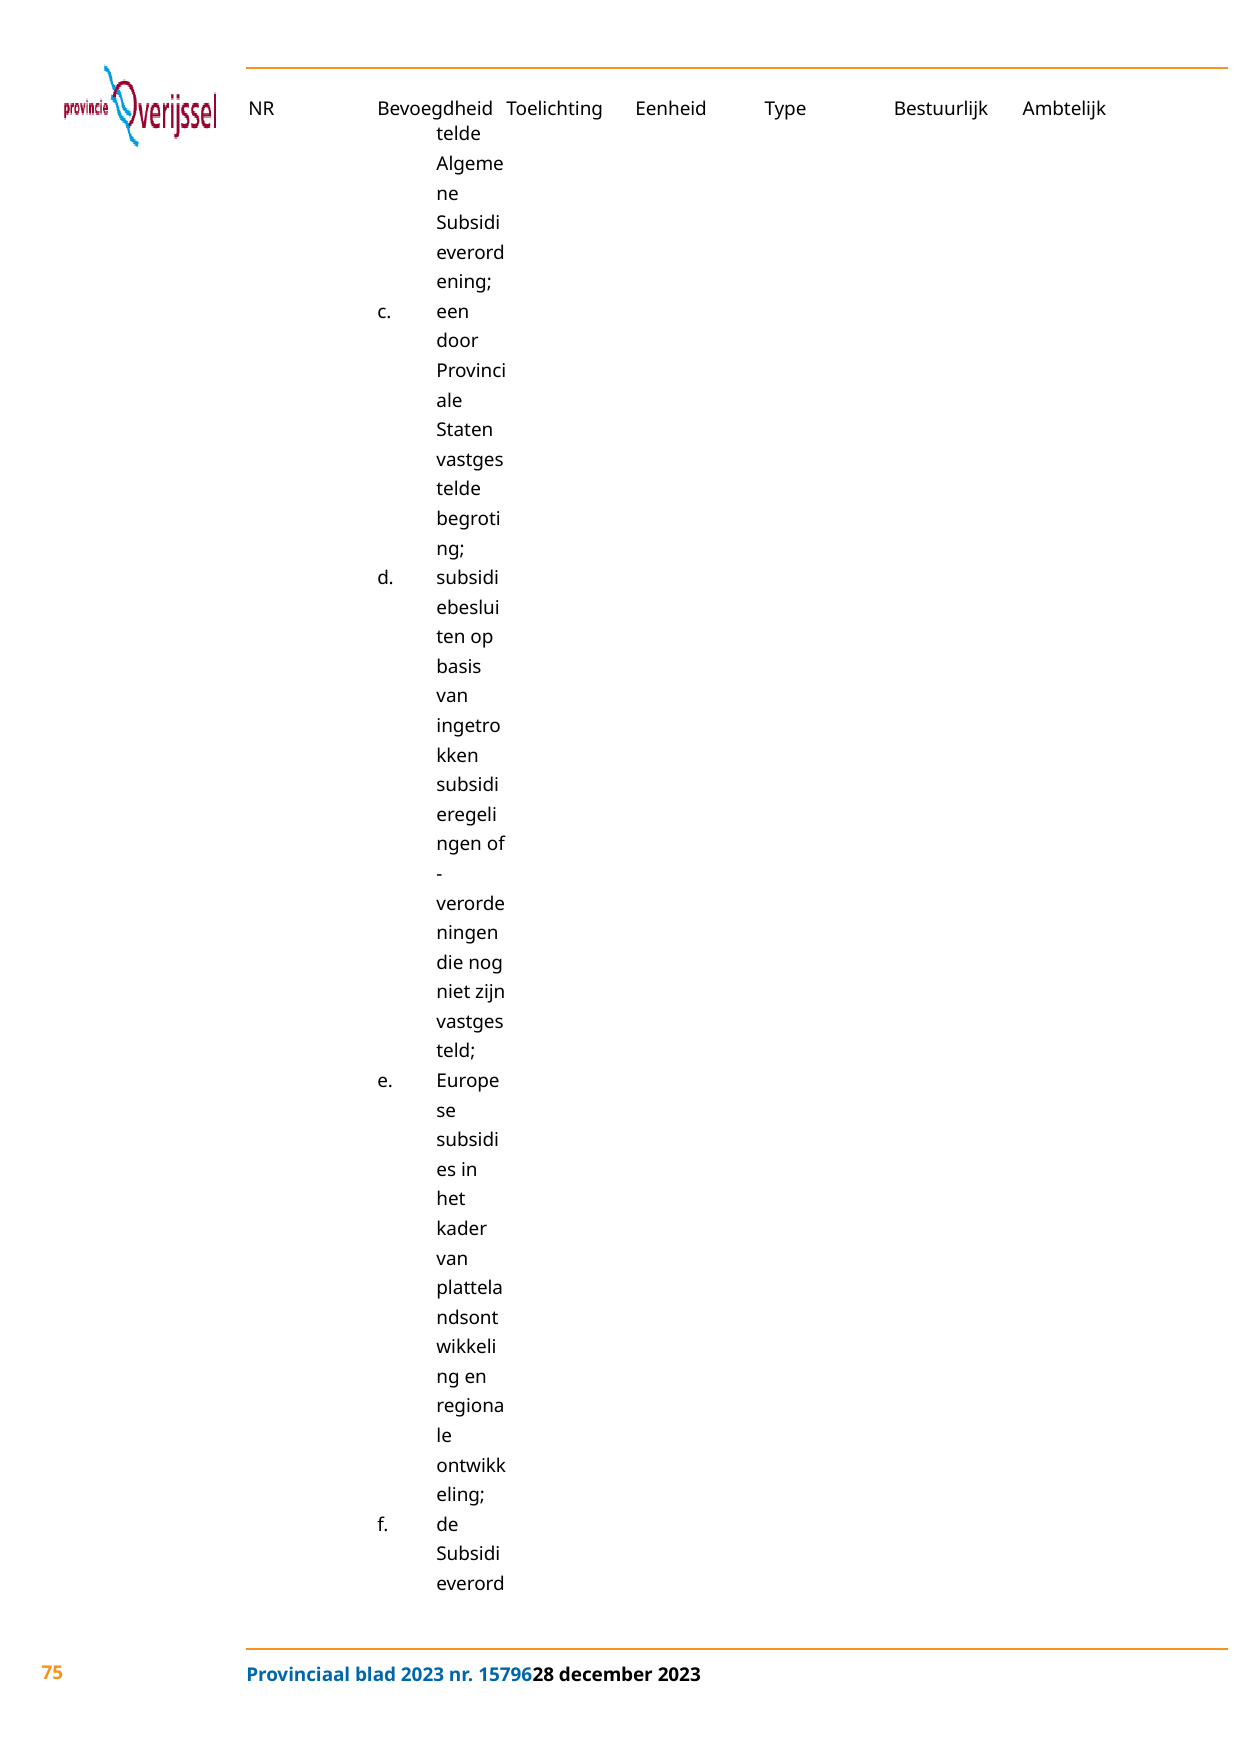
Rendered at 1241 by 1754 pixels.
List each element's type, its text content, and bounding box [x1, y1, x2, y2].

table_cell [894, 121, 1022, 1596]
table_cell [635, 121, 764, 1596]
table_header Type [764, 95, 893, 121]
picture [41, 47, 231, 172]
table_cell [764, 121, 893, 1596]
table_header Eenheid [635, 95, 764, 121]
table_header Bestuurlijk [894, 95, 1022, 121]
table_cell telde Algemene Subsidieverordening; een door Provinciale Staten vastgestelde begroting; subsidiebesluiten op basis van ingetrokken subsidieregelingen of - verordeningen die nog niet zijn vastgesteld; Europese subsidies in het kader van plattelandsontwikkeling en regionale ontwikkeling; de Subsidieverord [377, 121, 506, 1596]
table_cell [506, 121, 635, 1596]
table_header Ambtelijk [1023, 95, 1152, 121]
table_header Toelichting [506, 95, 635, 121]
table_header NR [248, 95, 377, 121]
table_cell [248, 121, 377, 1596]
table_header Bevoegdheid [377, 95, 506, 121]
table_cell [1023, 121, 1152, 1596]
